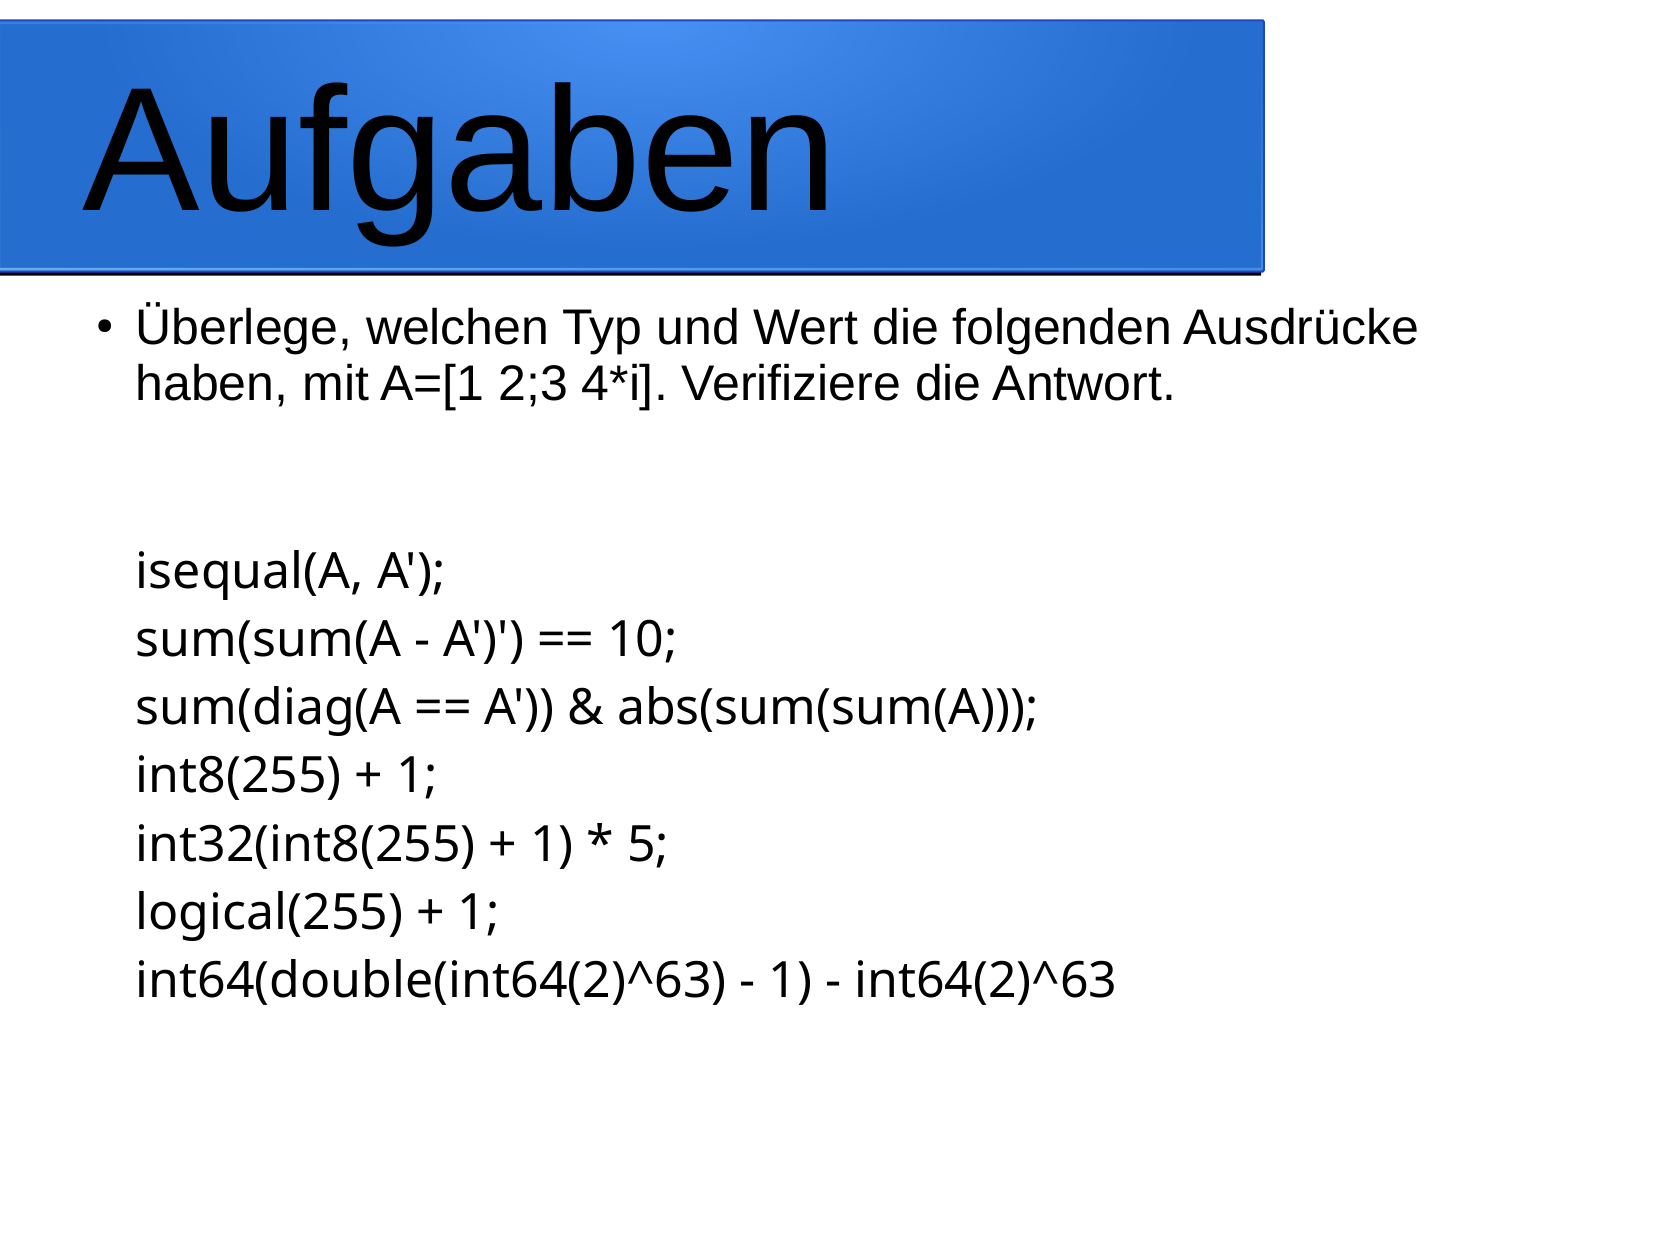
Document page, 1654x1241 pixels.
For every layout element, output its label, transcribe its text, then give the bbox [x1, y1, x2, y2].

list Überlege, welchen Typ und Wert die folgenden Ausdrücke haben, mit A=[1 2;3 4*i]. Verifiziere die Antwort. isequal(A, A'); sum(sum(A - A')') == 10; sum(diag(A == A')) & abs(sum(sum(A))); int8(255) + 1; int32(int8(255) + 1) * 5; logical(255) + 1; int64(double(int64(2)^63) - 1) - int64(2)^63 [82, 299, 1571, 1019]
title Aufgaben [82, 47, 1235, 252]
